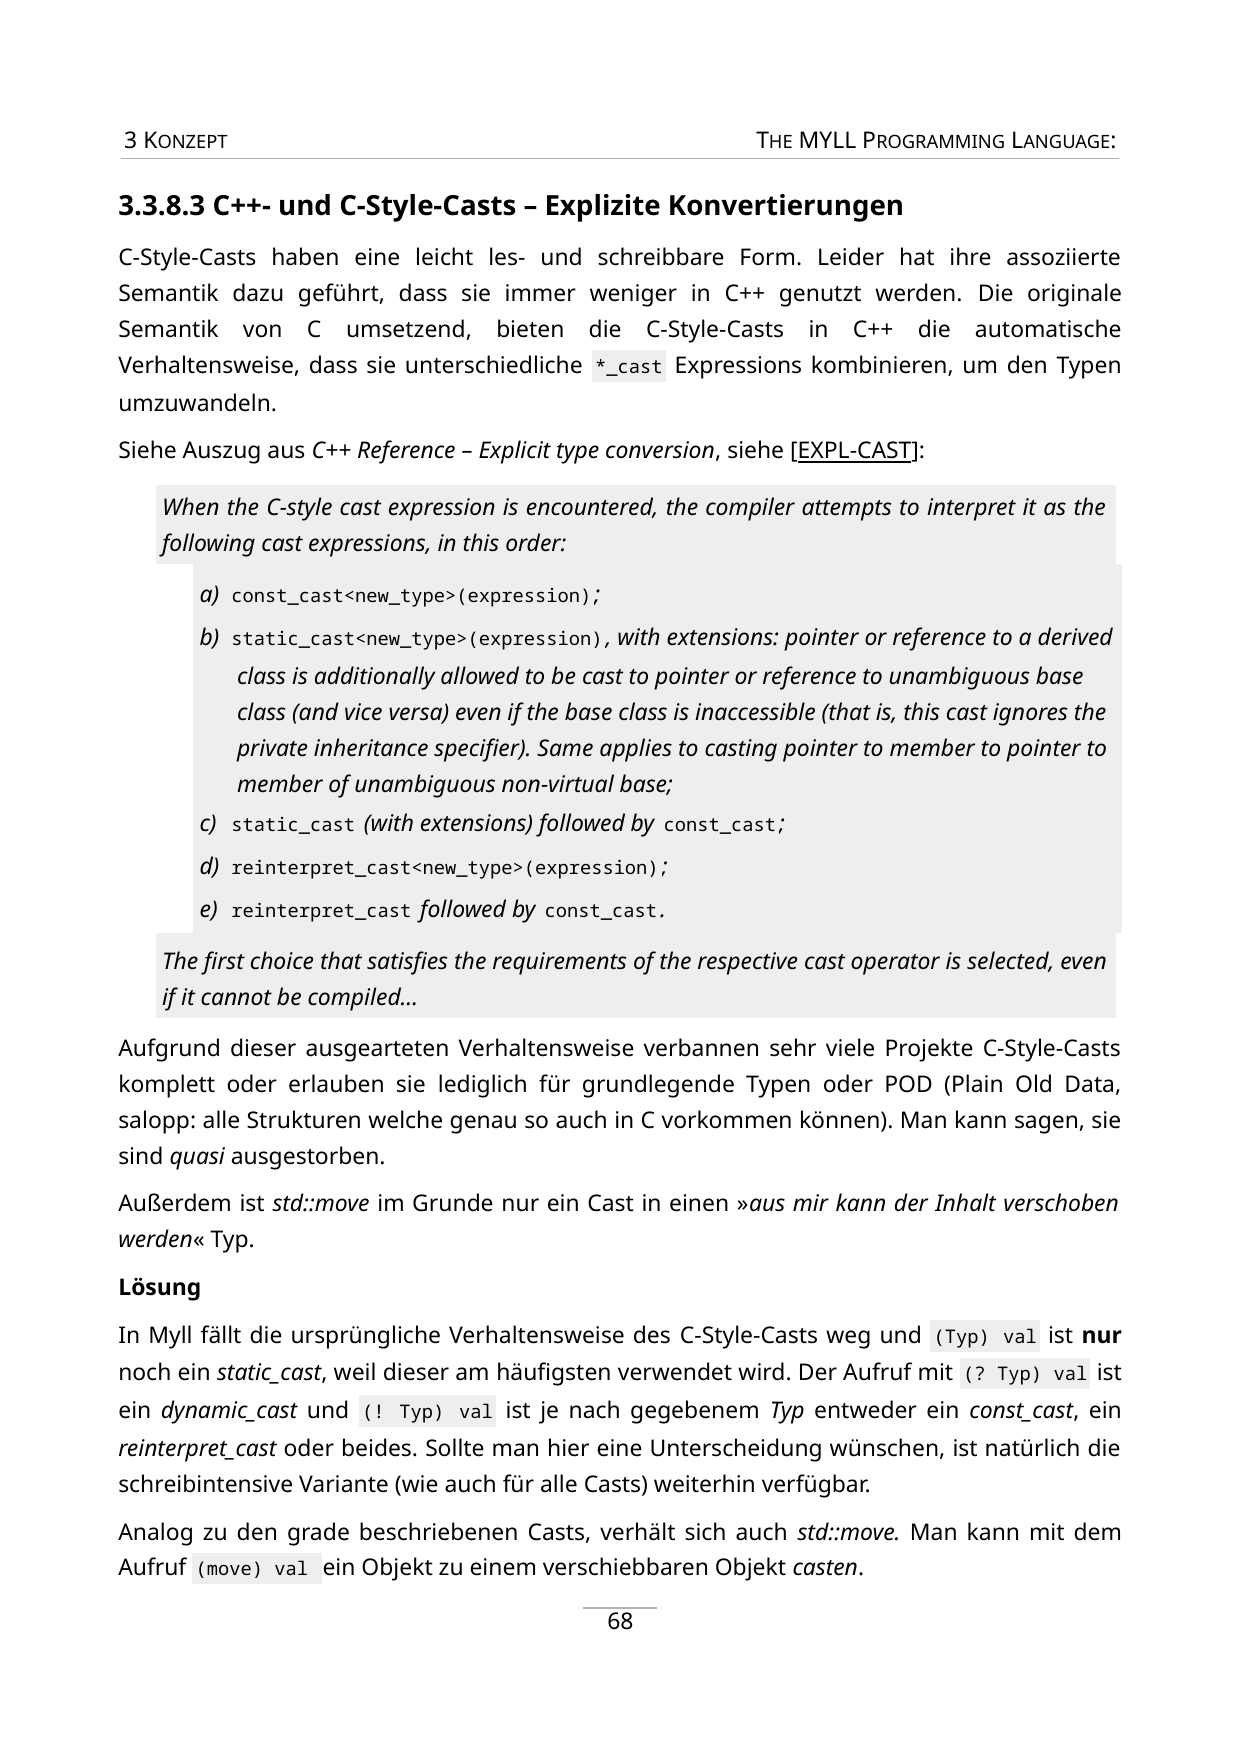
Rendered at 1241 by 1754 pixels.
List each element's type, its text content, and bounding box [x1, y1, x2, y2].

text C-Style-Casts haben eine leicht les- und schreibbare Form. Leider hat ihre assoziierte Semantik dazu geführt, dass sie immer weniger in C++ genutzt werden. Die originale Semantik von C umsetzend, bieten die C-Style-Casts in C++ die automatische Verhaltensweise, dass sie unterschiedliche *_cast Expressions kombinieren, um den Typen umzuwandeln. [118, 241, 1122, 418]
text When the C-style cast expression is encountered, the compiler attempts to interpret it as the following cast expressions, in this order: [156, 485, 1116, 564]
list static_cast (with extensions) followed by const_cast; [193, 798, 1122, 841]
list reinterpret_cast<new_type>(expression); [193, 841, 1122, 884]
text In Myll fällt die ursprüngliche Verhaltensweise des C-Style-Casts weg und (Typ) val ist nur noch ein static_cast, weil dieser am häufigsten verwendet wird. Der Aufruf mit (? Typ) val ist ein dynamic_cast und (! Typ) val ist je nach gegebenem Typ entweder ein const_cast, ein reinterpret_cast oder beides. Sollte man hier eine Unterscheidung wünschen, ist natürlich die schreibintensive Variante (wie auch für alle Casts) weiterhin verfügbar. [118, 1319, 1122, 1499]
list reinterpret_cast followed by const_cast. [193, 884, 1122, 933]
text The first choice that satisfies the requirements of the respective cast operator is selected, even if it cannot be compiled… [156, 939, 1116, 1018]
text Außerdem ist std::move im Grunde nur ein Cast in einen »aus mir kann der Inhalt verschoben werden« Typ. [118, 1187, 1122, 1254]
list const_cast<new_type>(expression); [193, 569, 1122, 612]
list static_cast<new_type>(expression), with extensions: pointer or reference to a derived class is additionally allowed to be cast to pointer or reference to unambiguous base class (and vice versa) even if the base class is inaccessible (that is, this cast ignores the private inheritance specifier). Same applies to casting pointer to member to pointer to member of unambiguous non-virtual base; [193, 612, 1122, 798]
text Siehe Auszug aus C++ Reference – Explicit type conversion, siehe [EXPL-CAST]: [118, 434, 1122, 466]
text Analog zu den grade beschriebenen Casts, verhält sich auch std::move. Man kann mit dem Aufruf (move) val ein Objekt zu einem verschiebbaren Objekt casten. [118, 1515, 1122, 1584]
text Lösung [118, 1271, 1122, 1302]
text Aufgrund dieser ausgearteten Verhaltensweise verbannen sehr viele Projekte C-Style-Casts komplett oder erlauben sie lediglich für grundlegende Typen oder POD (Plain Old Data, salopp: alle Strukturen welche genau so auch in C vorkommen können). Man kann sagen, sie sind quasi ausgestorben. [118, 1032, 1122, 1171]
subtitle C++- und C-Style-Casts – Explizite Konvertierungen [118, 185, 1122, 223]
